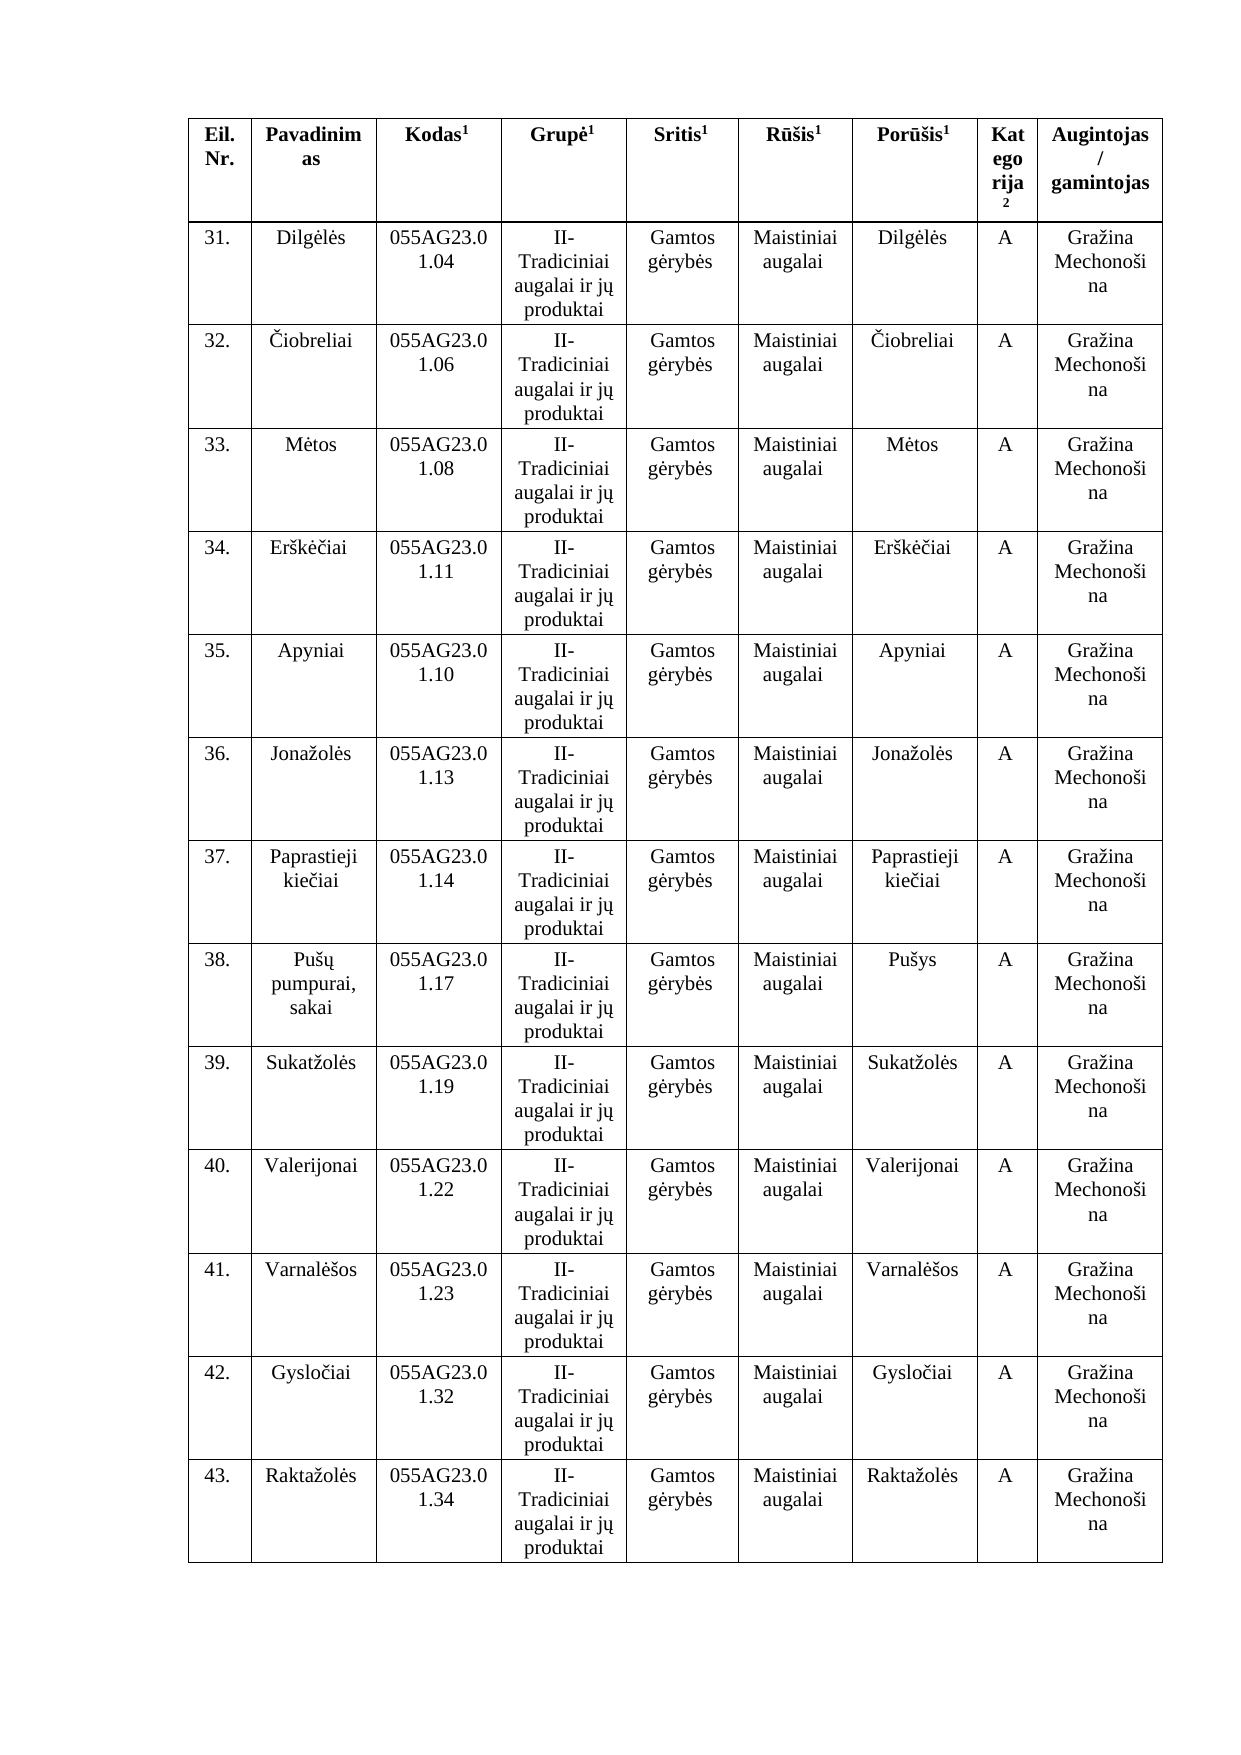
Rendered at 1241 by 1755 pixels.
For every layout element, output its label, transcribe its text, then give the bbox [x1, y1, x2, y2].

table_cell Gamtos gėrybės [627, 325, 738, 427]
table_cell 35. [189, 635, 251, 737]
table_cell Valerijonai [252, 1150, 376, 1252]
table_cell II-Tradiciniai augalai ir jų produktai [502, 944, 626, 1046]
table_cell Gražina Mechonošina [1038, 1150, 1162, 1252]
table_cell 055AG23.01.17 [377, 944, 501, 1046]
table_cell Gamtos gėrybės [627, 944, 738, 1046]
table_cell A [978, 944, 1037, 1046]
table_cell A [978, 1047, 1037, 1149]
table_cell Gamtos gėrybės [627, 635, 738, 737]
table_header Rūšis1 [739, 119, 852, 221]
table_cell Maistiniai augalai [739, 1047, 852, 1149]
table_cell 055AG23.01.11 [377, 532, 501, 634]
table_cell Sukatžolės [853, 1047, 977, 1149]
table_cell II-Tradiciniai augalai ir jų produktai [502, 738, 626, 840]
table_cell II-Tradiciniai augalai ir jų produktai [502, 841, 626, 943]
table_cell Maistiniai augalai [739, 635, 852, 737]
table_cell Gražina Mechonošina [1038, 1047, 1162, 1149]
table_cell Erškėčiai [853, 532, 977, 634]
table_cell A [978, 738, 1037, 840]
table_cell Gražina Mechonošina [1038, 532, 1162, 634]
table_cell Gražina Mechonošina [1038, 325, 1162, 427]
table_cell 055AG23.01.14 [377, 841, 501, 943]
table_cell Maistiniai augalai [739, 944, 852, 1046]
table_header Eil. Nr. [189, 119, 251, 221]
table_cell 43. [189, 1460, 251, 1562]
table_header Augintojas/ gamintojas [1038, 119, 1162, 221]
table_cell Jonažolės [853, 738, 977, 840]
table_cell 055AG23.01.13 [377, 738, 501, 840]
table_cell 055AG23.01.23 [377, 1254, 501, 1356]
table_cell Paprastieji kiečiai [252, 841, 376, 943]
table_header Porūšis1 [853, 119, 977, 221]
table_cell Gamtos gėrybės [627, 1254, 738, 1356]
table_cell II-Tradiciniai augalai ir jų produktai [502, 1254, 626, 1356]
table_cell II-Tradiciniai augalai ir jų produktai [502, 1150, 626, 1252]
table_cell 42. [189, 1357, 251, 1459]
table_header Sritis1 [627, 119, 738, 221]
table_cell 39. [189, 1047, 251, 1149]
table_header Kodas1 [377, 119, 501, 221]
table_cell Gražina Mechonošina [1038, 841, 1162, 943]
table_cell 32. [189, 325, 251, 427]
table_cell Gamtos gėrybės [627, 1357, 738, 1459]
table_cell Gamtos gėrybės [627, 738, 738, 840]
table_cell A [978, 223, 1037, 324]
table_cell Gamtos gėrybės [627, 532, 738, 634]
table_cell Gamtos gėrybės [627, 429, 738, 531]
table_cell 055AG23.01.08 [377, 429, 501, 531]
table_cell Gražina Mechonošina [1038, 635, 1162, 737]
table_cell 38. [189, 944, 251, 1046]
table_cell A [978, 1460, 1037, 1562]
table_header Kategorija2 [978, 119, 1037, 221]
table_cell A [978, 429, 1037, 531]
table_cell Gamtos gėrybės [627, 841, 738, 943]
table_cell 055AG23.01.04 [377, 223, 501, 324]
table_cell 055AG23.01.19 [377, 1047, 501, 1149]
table_cell Maistiniai augalai [739, 1460, 852, 1562]
table_cell A [978, 841, 1037, 943]
table_cell 34. [189, 532, 251, 634]
table_cell Raktažolės [252, 1460, 376, 1562]
table_cell Pušys [853, 944, 977, 1046]
table_cell Maistiniai augalai [739, 738, 852, 840]
table_cell Varnalėšos [252, 1254, 376, 1356]
table_cell II-Tradiciniai augalai ir jų produktai [502, 429, 626, 531]
table_cell 31. [189, 223, 251, 324]
table_cell Mėtos [853, 429, 977, 531]
table_cell 37. [189, 841, 251, 943]
table_cell Dilgėlės [853, 223, 977, 324]
table_cell Gražina Mechonošina [1038, 1357, 1162, 1459]
table_header Grupė1 [502, 119, 626, 221]
table_cell A [978, 1150, 1037, 1252]
table_cell 33. [189, 429, 251, 531]
table_cell Maistiniai augalai [739, 841, 852, 943]
table_cell Maistiniai augalai [739, 1150, 852, 1252]
table_cell Pušų pumpurai, sakai [252, 944, 376, 1046]
table_cell Gražina Mechonošina [1038, 1460, 1162, 1562]
table_cell Paprastieji kiečiai [853, 841, 977, 943]
table_cell Maistiniai augalai [739, 325, 852, 427]
table_cell Raktažolės [853, 1460, 977, 1562]
table_cell Maistiniai augalai [739, 223, 852, 324]
table_cell Gamtos gėrybės [627, 1150, 738, 1252]
table_cell Gamtos gėrybės [627, 1047, 738, 1149]
table_cell II-Tradiciniai augalai ir jų produktai [502, 223, 626, 324]
table_cell 41. [189, 1254, 251, 1356]
table_cell Erškėčiai [252, 532, 376, 634]
table_cell Maistiniai augalai [739, 1357, 852, 1459]
table_cell 40. [189, 1150, 251, 1252]
table_cell A [978, 1357, 1037, 1459]
table_cell Jonažolės [252, 738, 376, 840]
table_cell II-Tradiciniai augalai ir jų produktai [502, 635, 626, 737]
table_cell Maistiniai augalai [739, 532, 852, 634]
table_cell II-Tradiciniai augalai ir jų produktai [502, 325, 626, 427]
table_cell Apyniai [252, 635, 376, 737]
table_cell Maistiniai augalai [739, 1254, 852, 1356]
table_cell A [978, 325, 1037, 427]
table_cell II-Tradiciniai augalai ir jų produktai [502, 532, 626, 634]
table_cell A [978, 532, 1037, 634]
table_cell Valerijonai [853, 1150, 977, 1252]
table_cell 055AG23.01.10 [377, 635, 501, 737]
table_cell Apyniai [853, 635, 977, 737]
table_cell Gražina Mechonošina [1038, 738, 1162, 840]
table_cell Mėtos [252, 429, 376, 531]
table_cell Maistiniai augalai [739, 429, 852, 531]
table_cell Čiobreliai [252, 325, 376, 427]
table_cell II-Tradiciniai augalai ir jų produktai [502, 1460, 626, 1562]
table_cell Varnalėšos [853, 1254, 977, 1356]
table_cell Gražina Mechonošina [1038, 944, 1162, 1046]
table_cell A [978, 1254, 1037, 1356]
table_cell A [978, 635, 1037, 737]
table_cell Čiobreliai [853, 325, 977, 427]
table_header Pavadinimas [252, 119, 376, 221]
table_cell Gražina Mechonošina [1038, 223, 1162, 324]
table_cell Sukatžolės [252, 1047, 376, 1149]
table_cell 055AG23.01.22 [377, 1150, 501, 1252]
table_cell 36. [189, 738, 251, 840]
table_cell 055AG23.01.34 [377, 1460, 501, 1562]
table_cell II-Tradiciniai augalai ir jų produktai [502, 1357, 626, 1459]
table_cell 055AG23.01.32 [377, 1357, 501, 1459]
table_cell Gražina Mechonošina [1038, 1254, 1162, 1356]
table_cell Gysločiai [853, 1357, 977, 1459]
table_cell Gamtos gėrybės [627, 223, 738, 324]
table_cell 055AG23.01.06 [377, 325, 501, 427]
table_cell Gražina Mechonošina [1038, 429, 1162, 531]
table_cell II-Tradiciniai augalai ir jų produktai [502, 1047, 626, 1149]
table_cell Gamtos gėrybės [627, 1460, 738, 1562]
table_cell Dilgėlės [252, 223, 376, 324]
table_cell Gysločiai [252, 1357, 376, 1459]
